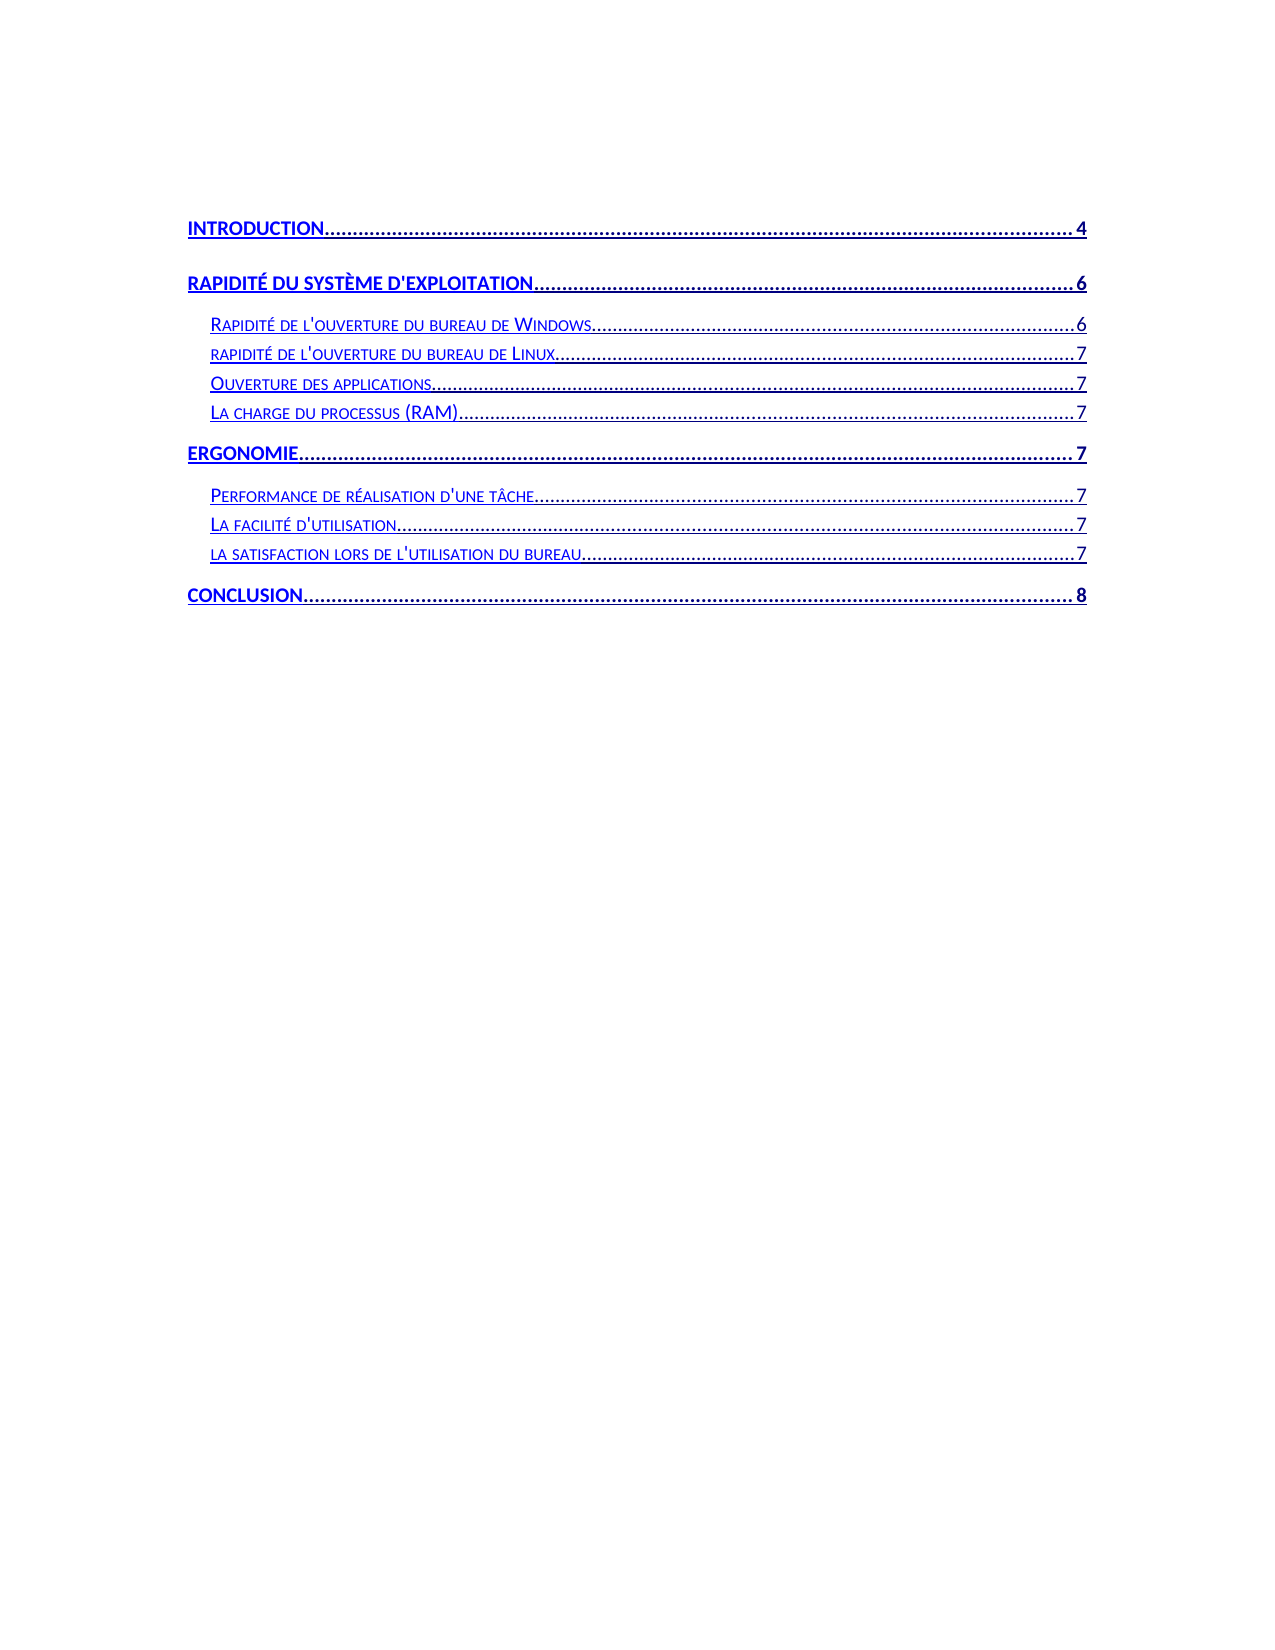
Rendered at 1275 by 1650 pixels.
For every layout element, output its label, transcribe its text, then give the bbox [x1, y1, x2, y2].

text Rapidité du système d'exploitation 6 [187, 270, 1087, 291]
text La charge du processus (RAM) 7 [210, 399, 1087, 421]
text Rapidité de l'ouverture du bureau de Windows 6 [210, 311, 1087, 333]
text Performance de réalisation d'une tâche 7 [210, 482, 1087, 504]
text Conclusion 8 [187, 582, 1087, 604]
text La facilité d'utilisation 7 [210, 511, 1087, 533]
text Ouverture des applications 7 [210, 370, 1087, 391]
text Introduction 4 [187, 216, 1087, 237]
text rapidité de l'ouverture du bureau de Linux 7 [210, 341, 1087, 362]
text la satisfaction lors de l'utilisation du bureau 7 [210, 541, 1087, 562]
text Ergonomie 7 [187, 441, 1087, 462]
